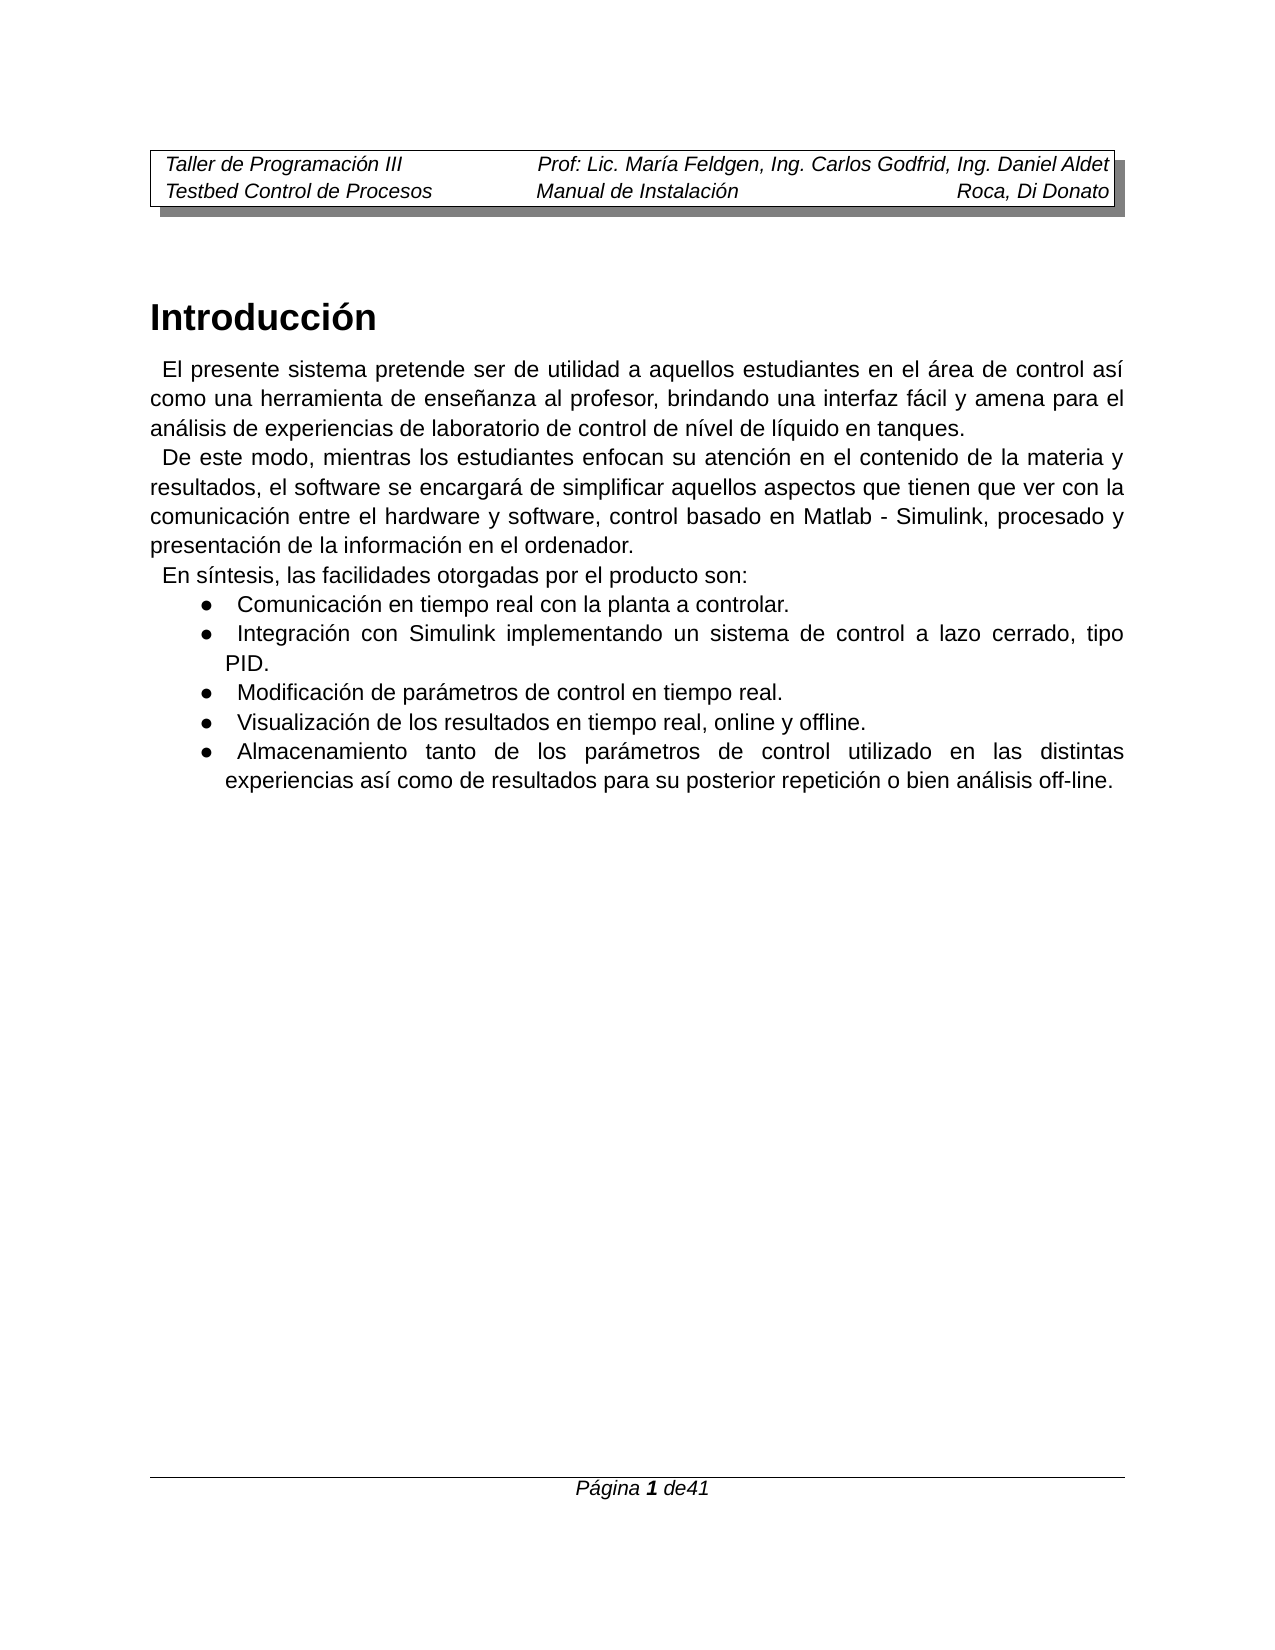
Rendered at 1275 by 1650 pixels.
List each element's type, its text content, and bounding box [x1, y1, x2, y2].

list Modificación de parámetros de control en tiempo real. [187, 680, 1125, 705]
text El presente sistema pretende ser de utilidad a aquellos estudiantes en el área de control así como una herramienta de enseñanza al profesor, brindando una interfaz fácil y amena para el análisis de experiencias de laboratorio de control de nível de líquido en tanques. [150, 357, 1125, 441]
text En síntesis, las facilidades otorgadas por el producto son: [150, 562, 1125, 588]
list Almacenamiento tanto de los parámetros de control utilizado en las distintas experiencias así como de resultados para su posterior repetición o bien análisis off-line. [187, 738, 1125, 793]
list Comunicación en tiempo real con la planta a controlar. [187, 592, 1125, 617]
list Visualización de los resultados en tiempo real, online y offline. [187, 709, 1125, 735]
text De este modo, mientras los estudiantes enfocan su atención en el contenido de la materia y resultados, el software se encargará de simplificar aquellos aspectos que tienen que ver con la comunicación entre el hardware y software, control basado en Matlab - Simulink, procesado y presentación de la información en el ordenador. [150, 445, 1125, 558]
list Integración con Simulink implementando un sistema de control a lazo cerrado, tipo PID. [187, 621, 1125, 676]
subtitle Introducción [150, 296, 1125, 338]
